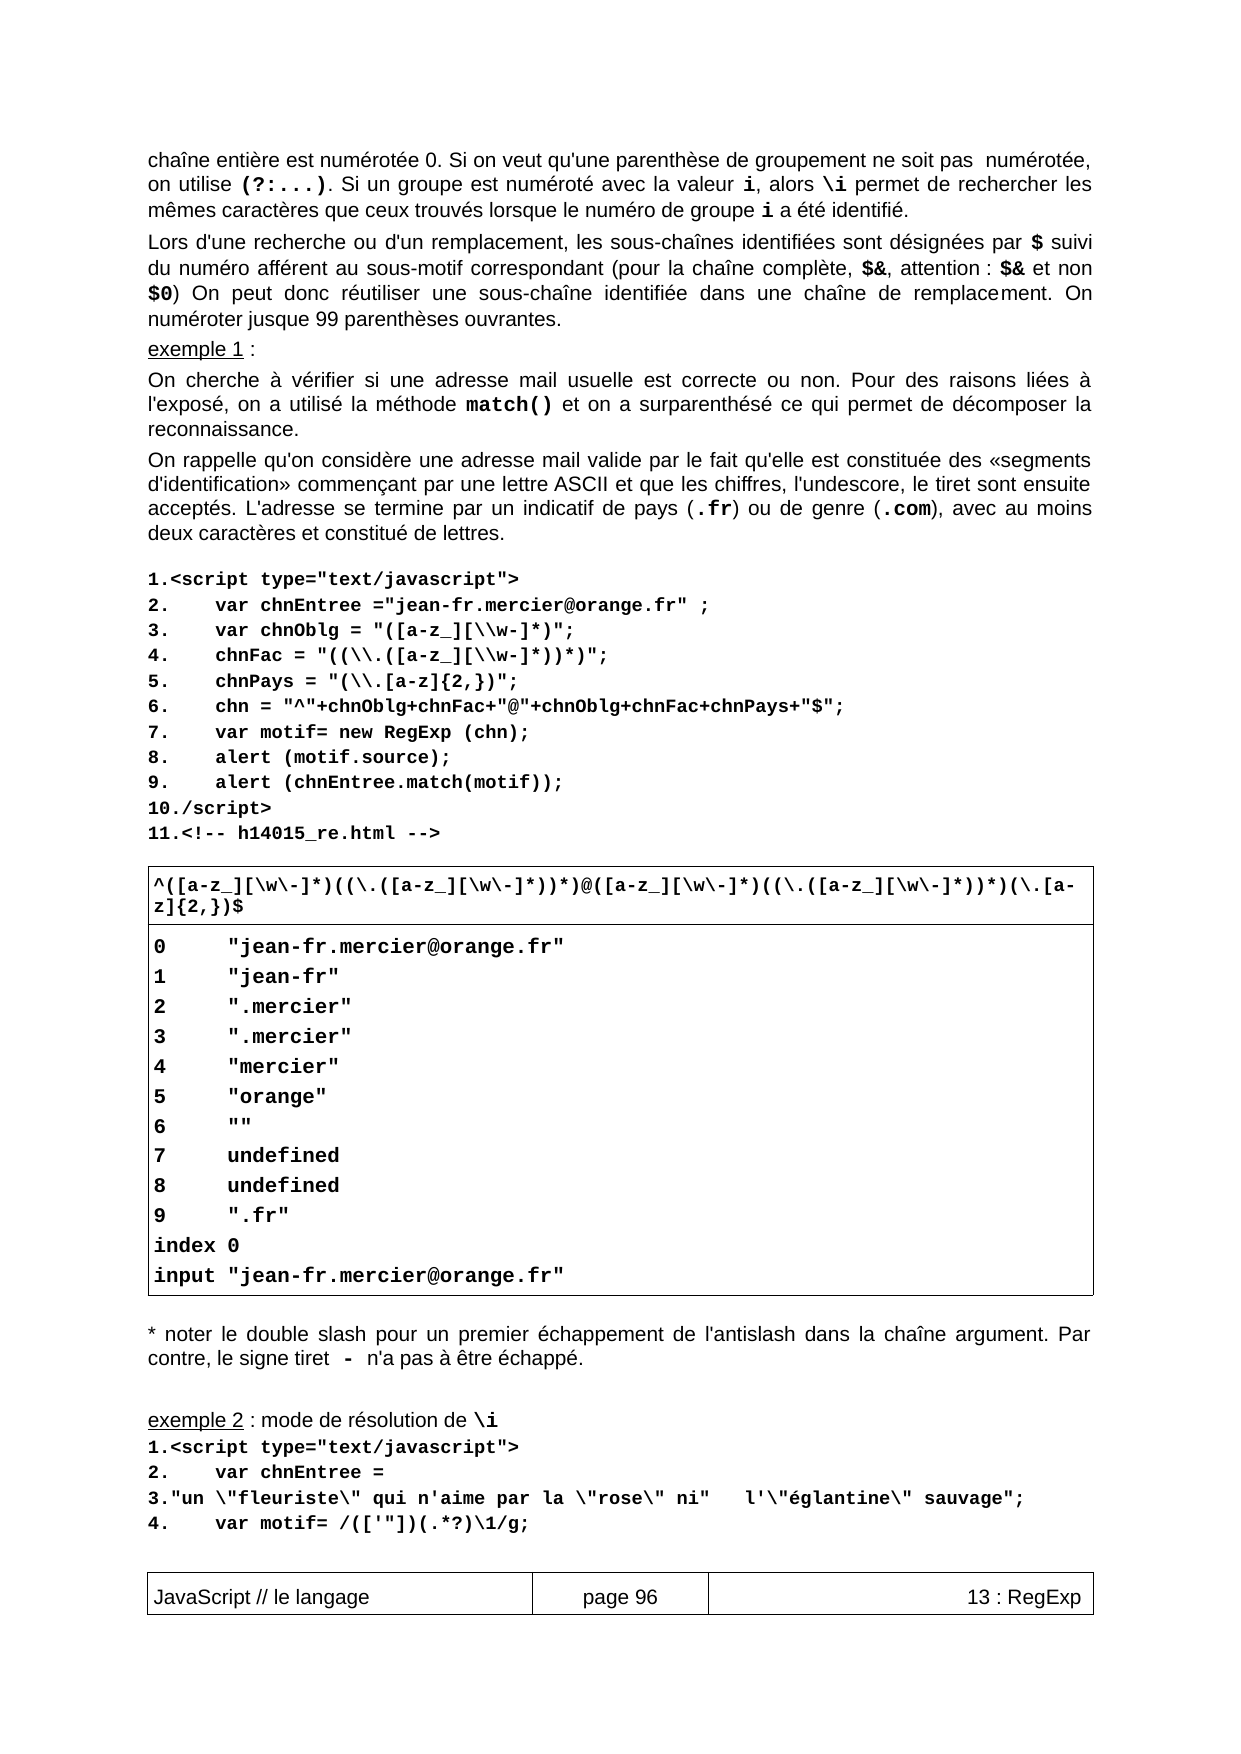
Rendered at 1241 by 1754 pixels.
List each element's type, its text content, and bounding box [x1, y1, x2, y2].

list var chnEntree = [148, 1463, 1093, 1484]
list chnFac = "((\\.([a-z_][\\w-]*))*)"; [148, 646, 1093, 667]
list alert (motif.source); [148, 748, 1093, 769]
list /script> [148, 799, 1093, 820]
text On cherche à vérifier si une adresse mail usuelle est correcte ou non. Pour des raisons liées à l'exposé, on a utilisé la méthode match() et on a surparenthésé ce qui permet de décomposer la reconnaissance. [148, 367, 1093, 441]
list chnPays = "(\\.[a-z]{2,})"; [148, 672, 1093, 693]
text chaîne entière est numérotée 0. Si on veut qu'une parenthèse de groupement ne soit pas numérotée, on utilise (?:...). Si un groupe est numéroté avec la valeur i, alors \i permet de rechercher les mêmes caractères que ceux trouvés lorsque le numéro de groupe i a été identifié. [148, 148, 1093, 223]
list alert (chnEntree.match(motif)); [148, 773, 1093, 794]
list var chnOblg = "([a-z_][\\w-]*)"; [148, 621, 1093, 642]
text exemple 1 : [148, 337, 1093, 361]
text On rappelle qu'on considère une adresse mail valide par le fait qu'elle est constituée des «segments d'identification» commençant par une lettre ASCII et que les chiffres, l'undescore, le tiret sont ensuite acceptés. L'adresse se termine par un indicatif de pays (.fr) ou de genre (.com), avec au moins deux caractères et constitué de lettres. [148, 447, 1093, 545]
text * noter le double slash pour un premier échappement de l'antislash dans la chaîne argument. Par contre, le signe tiret - n'a pas à être échappé. [148, 1321, 1093, 1371]
table_cell 0 "jean-fr.mercier@orange.fr" 1 "jean-fr" 2 ".mercier" 3 ".mercier" 4 "mercier" 5 "orange" 6 "" 7 undefined 8 undefined 9 ".fr" index 0 input "jean-fr.mercier@orange.fr" [149, 925, 1093, 1294]
list chn = "^"+chnOblg+chnFac+"@"+chnOblg+chnFac+chnPays+"$"; [148, 697, 1093, 718]
list var chnEntree ="jean-fr.mercier@orange.fr" ; [148, 595, 1093, 617]
list var motif= /(['"])(.*?)\1/g; [148, 1514, 1093, 1535]
list <script type="text/javascript"> [148, 1438, 1093, 1459]
list "un \"fleuriste\" qui n'aime par la \"rose\" ni" l'\"églantine\" sauvage"; [148, 1488, 1093, 1510]
text exemple 2 : mode de résolution de \i [148, 1408, 1093, 1433]
table_header ^([a-z_][\w\-]*)((\.([a-z_][\w\-]*))*)@([a-z_][\w\-]*)((\.([a-z_][\w\-]*))*)(\.[a-z]{2,})$ [149, 867, 1093, 924]
text Lors d'une recherche ou d'un remplacement, les sous-chaînes identifiées sont désignées par $ suivi du numéro afférent au sous-motif correspondant (pour la chaîne complète, $&, attention : $& et non $0) On peut donc réutiliser une sous-chaîne identifiée dans une chaîne de remplacement. On numéroter jusque 99 parenthèses ouvrantes. [148, 229, 1093, 331]
list var motif= new RegExp (chn); [148, 722, 1093, 744]
list <!-- h14015_re.html --> [148, 824, 1093, 845]
list <script type="text/javascript"> [148, 570, 1093, 591]
